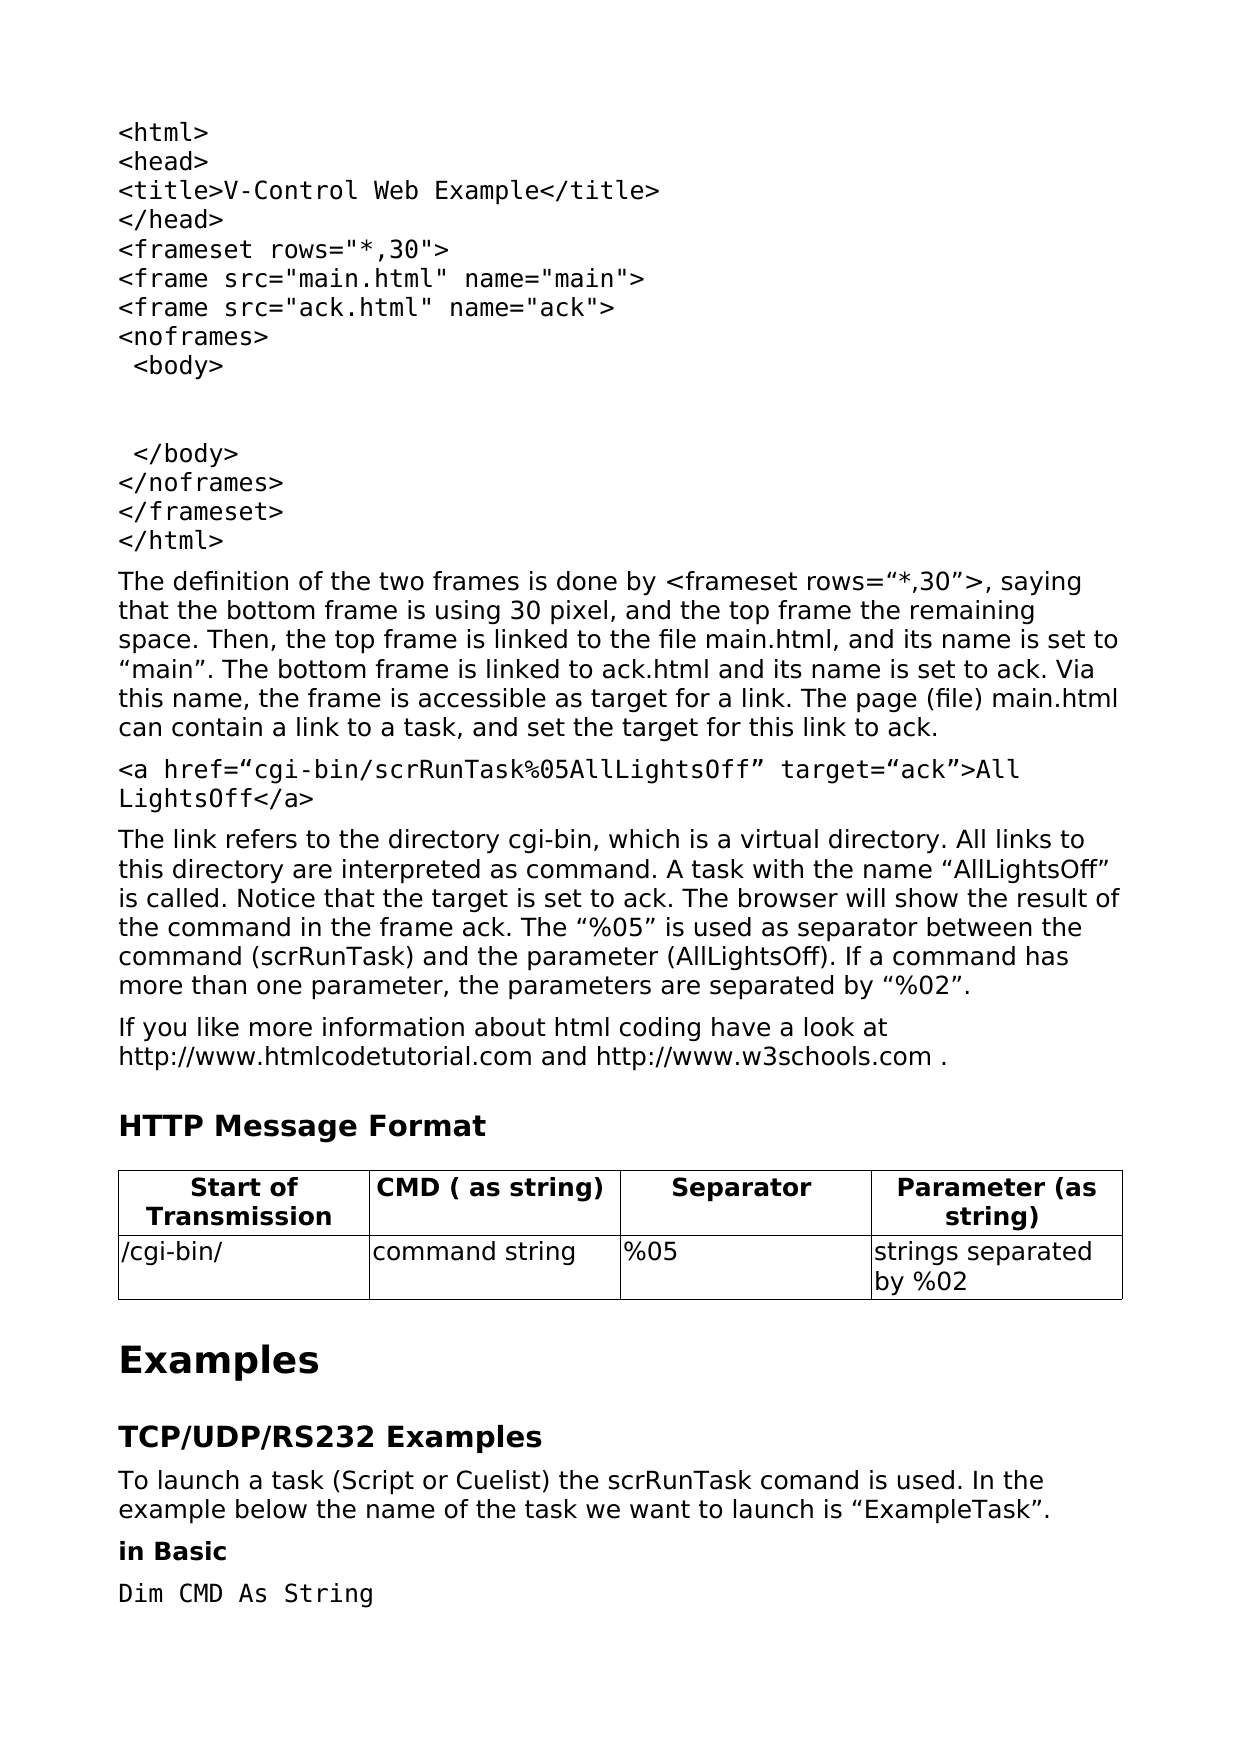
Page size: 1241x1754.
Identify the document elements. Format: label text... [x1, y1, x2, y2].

subtitle HTTP Message Format [118, 1109, 1122, 1143]
text The definition of the two frames is done by <frameset rows=“*,30”>, saying that the bottom frame is using 30 pixel, and the top frame the remaining space. Then, the top frame is linked to the file main.html, and its name is set to “main”. The bottom frame is linked to ack.html and its name is set to ack. Via this name, the frame is accessible as target for a link. The page (file) main.html can contain a link to a task, and set the target for this link to ack. [118, 567, 1122, 742]
text Dim CMD As String [118, 1579, 1122, 1608]
subtitle TCP/UDP/RS232 Examples [118, 1420, 1122, 1454]
text <a href=“cgi-bin/scrRunTask%05AllLightsOff” target=“ack”>All LightsOff</a> [118, 755, 1122, 813]
table_cell /cgi-bin/ [119, 1236, 369, 1299]
text in Basic [118, 1537, 1122, 1566]
text To launch a task (Script or Cuelist) the scrRunTask comand is used. In the example below the name of the task we want to launch is “ExampleTask”. [118, 1466, 1122, 1525]
table_header CMD ( as string) [370, 1171, 620, 1234]
subtitle Examples [118, 1339, 1122, 1382]
text If you like more information about html coding have a look at http://www.htmlcodetutorial.com and http://www.w3schools.com . [118, 1013, 1122, 1072]
table_cell strings separated by %02 [872, 1236, 1122, 1299]
table_cell command string [370, 1236, 620, 1299]
table_header Separator [621, 1171, 871, 1234]
text The link refers to the directory cgi-bin, which is a virtual directory. All links to this directory are interpreted as command. A task with the name “AllLightsOff” is called. Notice that the target is set to ack. The browser will show the result of the command in the frame ack. The “%05” is used as separator between the command (scrRunTask) and the parameter (AllLightsOff). If a command has more than one parameter, the parameters are separated by “%02”. [118, 826, 1122, 1001]
text <html> <head> <title>V-Control Web Example</title> </head> <frameset rows="*,30"> <frame src="main.html" name="main"> <frame src="ack.html" name="ack"> <noframes> <body> </body> </noframes> </frameset> </html> [118, 118, 1122, 556]
table_header Start of Transmission [119, 1171, 369, 1234]
table_cell %05 [621, 1236, 871, 1299]
table_header Parameter (as string) [872, 1171, 1122, 1234]
